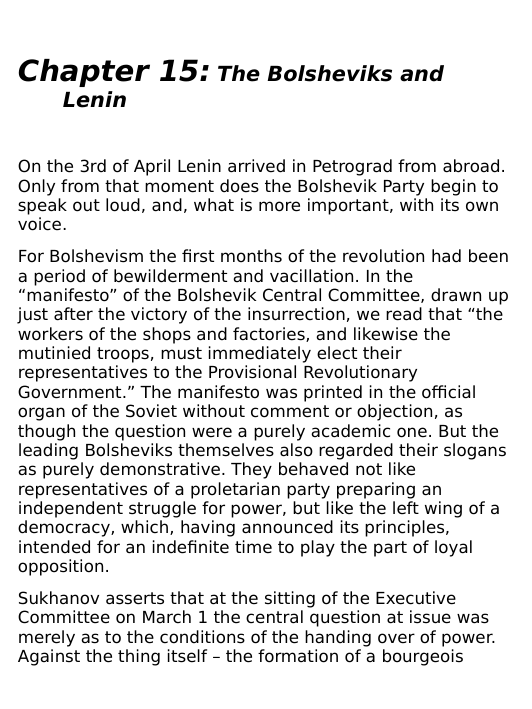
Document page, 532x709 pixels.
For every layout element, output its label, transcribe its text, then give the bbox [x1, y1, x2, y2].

subtitle Chapter 15: The Bolsheviks and Lenin [18, 54, 514, 113]
text For Bolshevism the first months of the revolution had been a period of bewilderment and vacillation. In the “manifesto” of the Bolshevik Central Committee, drawn up just after the victory of the insurrection, we read that “the workers of the shops and factories, and likewise the mutinied troops, must immediately elect their representatives to the Provisional Revolutionary Government.” The manifesto was printed in the official organ of the Soviet without comment or objection, as though the question were a purely academic one. But the leading Bolsheviks themselves also regarded their slogans as purely demonstrative. They behaved not like representatives of a proletarian party preparing an independent struggle for power, but like the left wing of a democracy, which, having announced its principles, intended for an indefinite time to play the part of loyal opposition. [18, 247, 514, 576]
text On the 3rd of April Lenin arrived in Petrograd from abroad. Only from that moment does the Bolshevik Party begin to speak out loud, and, what is more important, with its own voice. [18, 157, 514, 234]
text Sukhanov asserts that at the sitting of the Executive Committee on March 1 the central question at issue was merely as to the conditions of the handing over of power. Against the thing itself – the formation of a bourgeois [18, 589, 514, 666]
